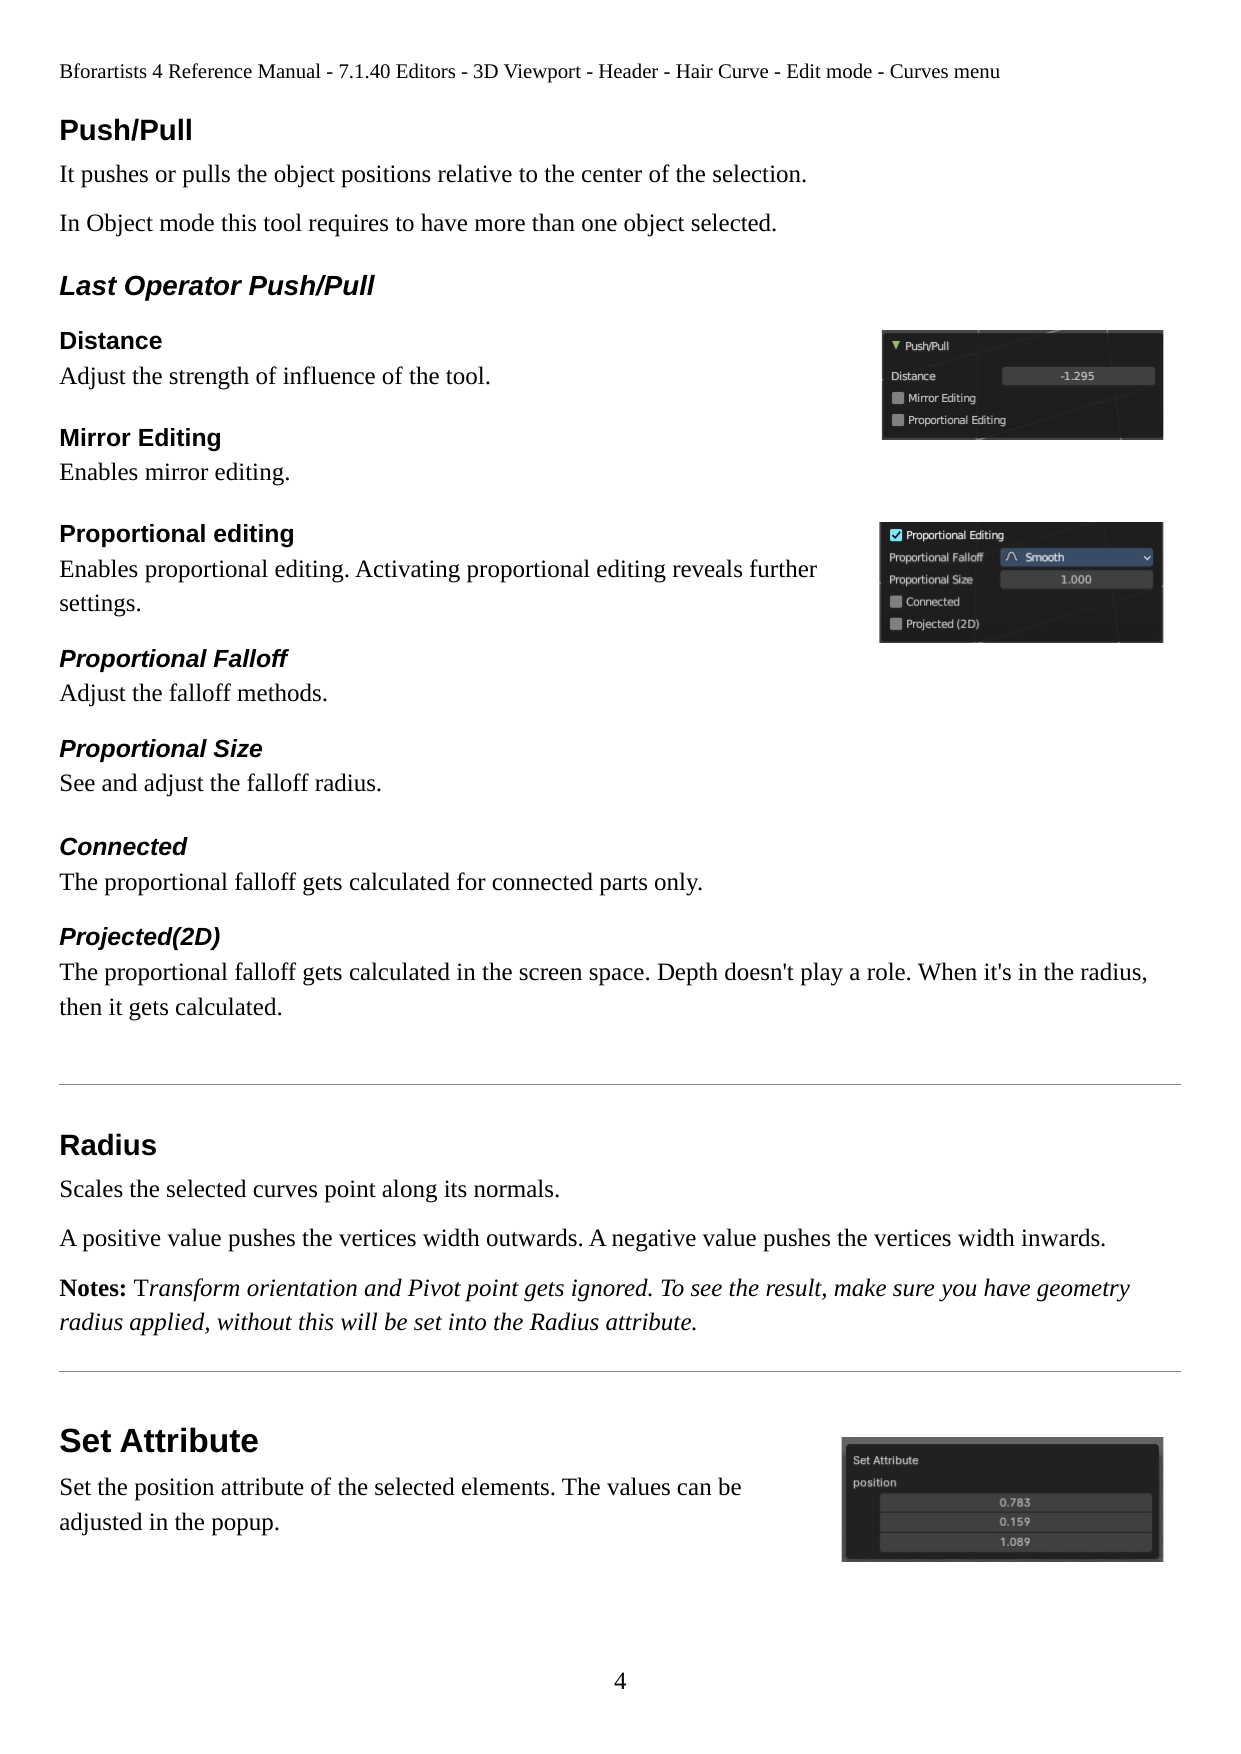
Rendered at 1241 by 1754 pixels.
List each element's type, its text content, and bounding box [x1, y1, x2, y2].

text Adjust the falloff methods. [59, 678, 1181, 707]
text Scales the selected curves point along its normals. [59, 1174, 1181, 1203]
picture [841, 1437, 1164, 1562]
subtitle Push/Pull [59, 113, 1181, 146]
text A positive value pushes the vertices width outwards. A negative value pushes the vertices width inwards. [59, 1223, 1181, 1252]
subtitle Proportional Size [59, 734, 1181, 762]
subtitle Connected [59, 832, 1181, 861]
text It pushes or pulls the object positions relative to the center of the selection. [59, 159, 1181, 188]
subtitle Proportional Falloff [59, 644, 1181, 672]
text Notes: Transform orientation and Pivot point gets ignored. To see the result, make sure you have geometry radius applied, without this will be set into the Radius attribute. [59, 1273, 1181, 1336]
text In Object mode this tool requires to have more than one object selected. [59, 208, 1181, 237]
subtitle Proportional editing [59, 519, 1181, 548]
text Set the position attribute of the selected elements. The values can be adjusted in the popup. [59, 1472, 841, 1536]
text The proportional falloff gets calculated for connected parts only. [59, 867, 1181, 896]
subtitle Distance [59, 326, 1181, 355]
subtitle Mirror Editing [59, 423, 1181, 451]
picture [879, 522, 1164, 643]
subtitle Radius [59, 1128, 1181, 1162]
subtitle Projected(2D) [59, 922, 1181, 951]
text Adjust the strength of influence of the tool. [59, 361, 881, 390]
subtitle Set Attribute [59, 1421, 1181, 1460]
text See and adjust the falloff radius. [59, 768, 1181, 797]
subtitle Last Operator Push/Pull [59, 269, 1181, 301]
picture [881, 330, 1164, 440]
text Enables proportional editing. Activating proportional editing reveals further settings. [59, 554, 879, 617]
text The proportional falloff gets calculated in the screen space. Depth doesn't play a role. When it's in the radius, then it gets calculated. [59, 957, 1181, 1020]
text Enables mirror editing. [59, 457, 1181, 486]
